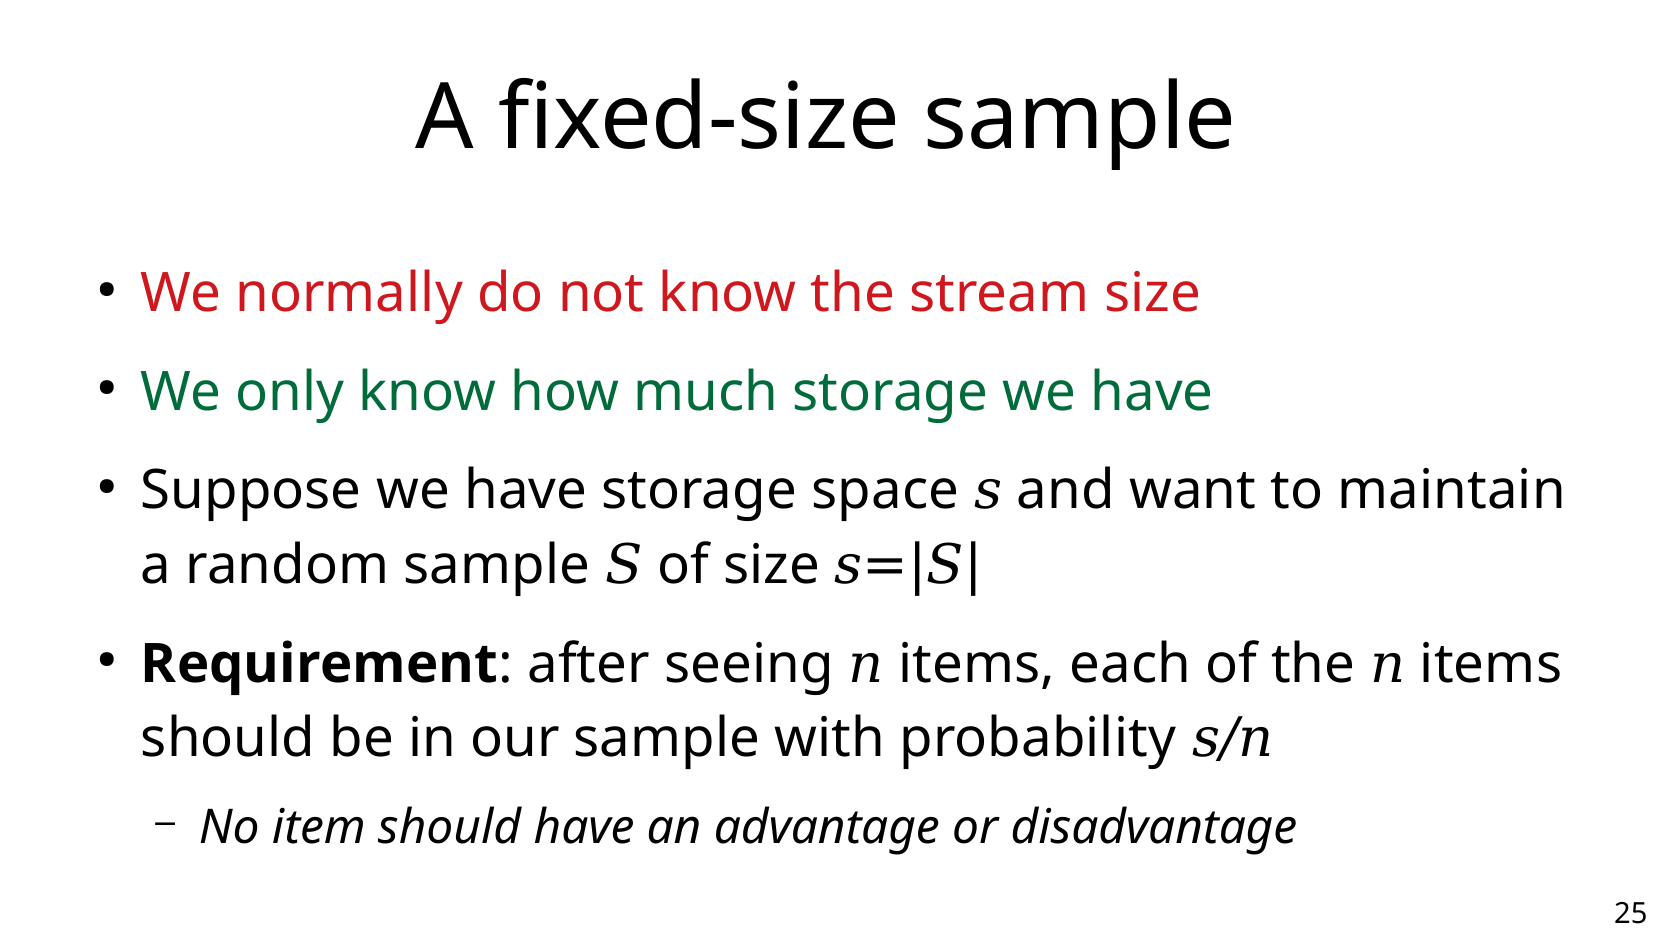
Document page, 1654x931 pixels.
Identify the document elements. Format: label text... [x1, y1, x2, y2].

title A fixed-size sample [82, 1, 1571, 226]
list We normally do not know the stream size We only know how much storage we have Suppose we have storage space s and want to maintain a random sample S of size s=|S| Requirement: after seeing n items, each of the n items should be in our sample with probability s/n No item should have an advantage or disadvantage [82, 253, 1571, 864]
